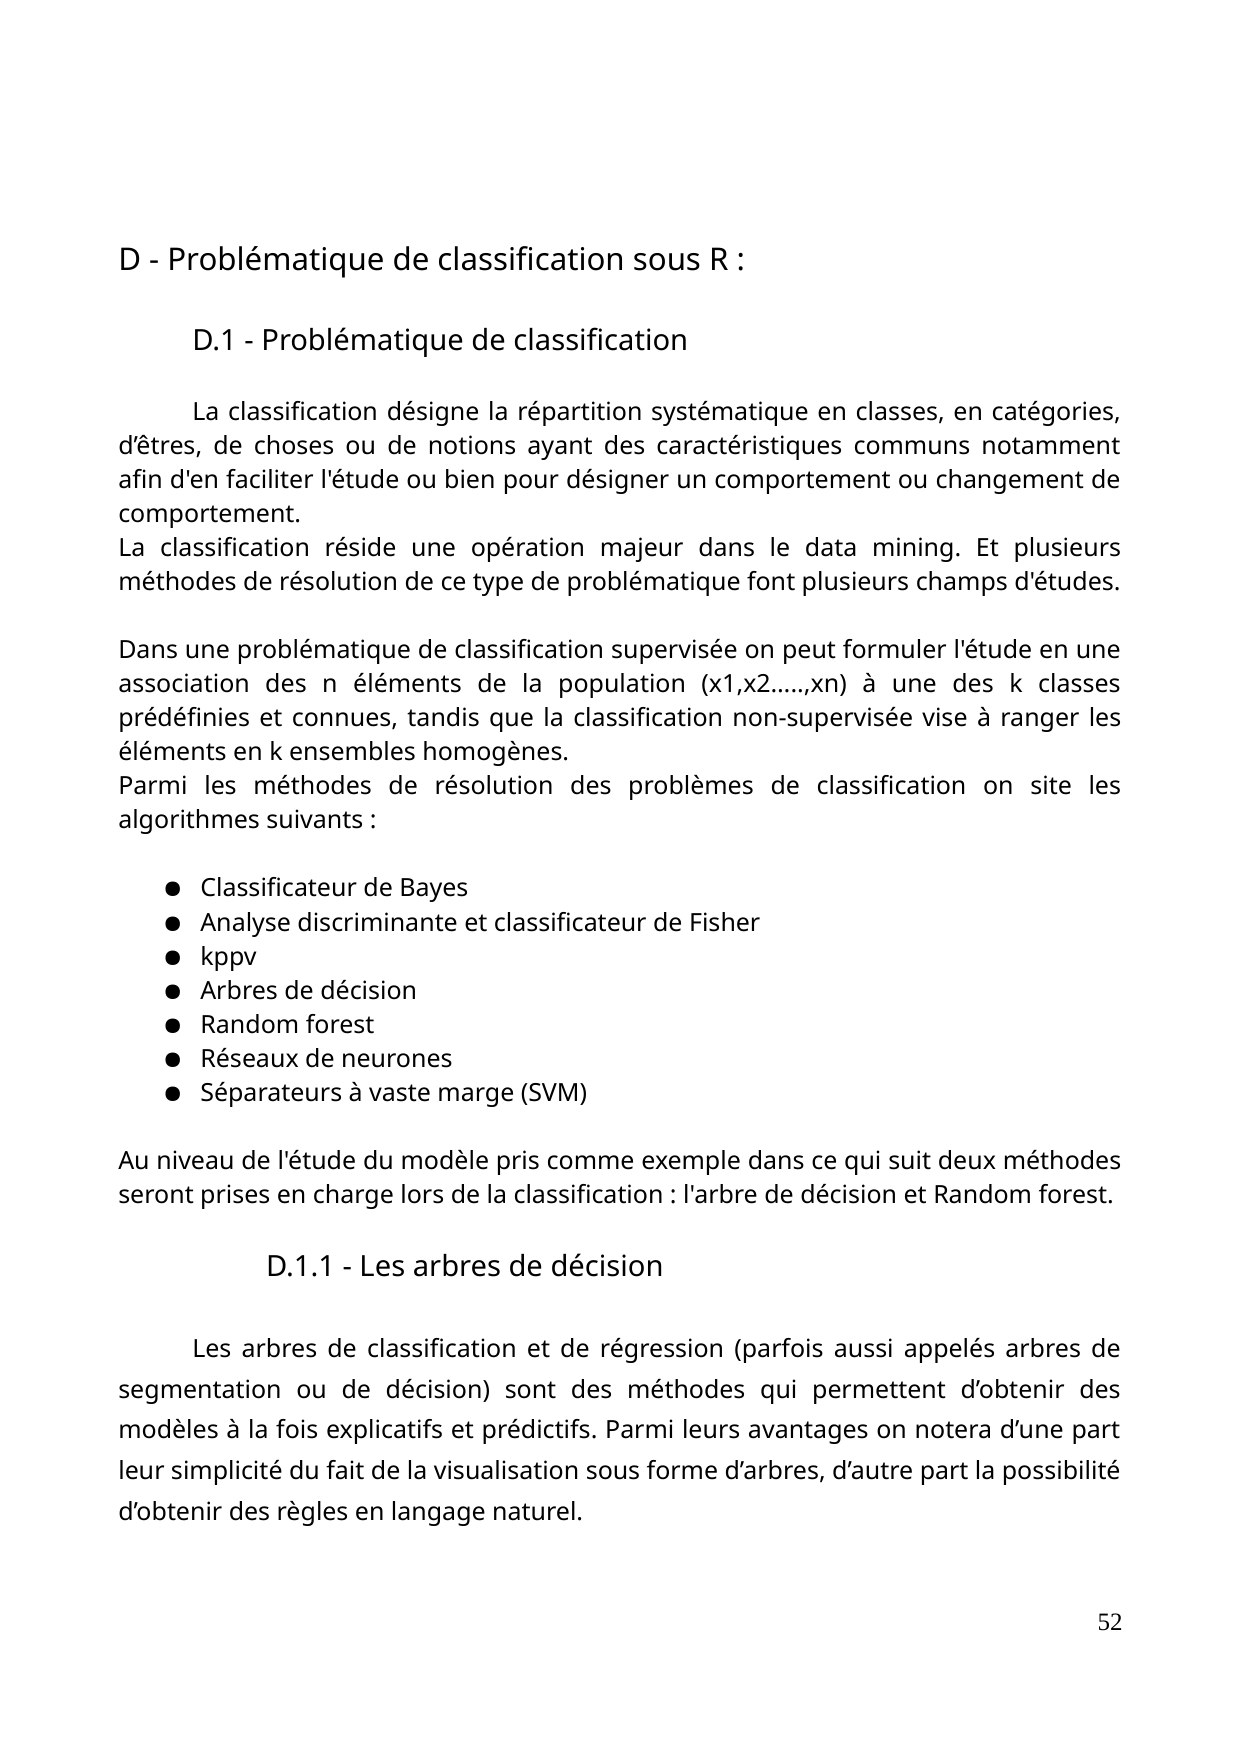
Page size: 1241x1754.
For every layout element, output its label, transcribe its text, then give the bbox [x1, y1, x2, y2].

text D.1.1 - Les arbres de décision [118, 1245, 1122, 1284]
text D - Problématique de classification sous R : [118, 237, 1122, 280]
text Au niveau de l'étude du modèle pris comme exemple dans ce qui suit deux méthodes seront prises en charge lors de la classification : l'arbre de décision et Random forest. [118, 1143, 1122, 1211]
list Séparateurs à vaste marge (SVM) [163, 1074, 1122, 1108]
list kppv [163, 938, 1122, 972]
list Arbres de décision [163, 972, 1122, 1006]
list Random forest [163, 1006, 1122, 1040]
text Dans une problématique de classification supervisée on peut formuler l'étude en une association des n éléments de la population (x1,x2…..,xn) à une des k classes prédéfinies et connues, tandis que la classification non-supervisée vise à ranger les éléments en k ensembles homogènes. [118, 632, 1122, 768]
text Parmi les méthodes de résolution des problèmes de classification on site les algorithmes suivants : [118, 768, 1122, 836]
text D.1 - Problématique de classification [118, 319, 1122, 359]
text La classification désigne la répartition systématique en classes, en catégories, d’êtres, de choses ou de notions ayant des caractéristiques communs notamment afin d'en faciliter l'étude ou bien pour désigner un comportement ou changement de comportement. La classification réside une opération majeur dans le data mining. Et plusieurs méthodes de résolution de ce type de problématique font plusieurs champs d'études. [118, 393, 1122, 598]
list Réseaux de neurones [163, 1040, 1122, 1074]
list Classificateur de Bayes [163, 870, 1122, 904]
list Analyse discriminante et classificateur de Fisher [163, 904, 1122, 938]
text Les arbres de classification et de régression (parfois aussi appelés arbres de segmentation ou de décision) sont des méthodes qui permettent d’obtenir des modèles à la fois explicatifs et prédictifs. Parmi leurs avantages on notera d’une part leur simplicité du fait de la visualisation sous forme d’arbres, d’autre part la possibilité d’obtenir des règles en langage naturel. [118, 1330, 1122, 1528]
